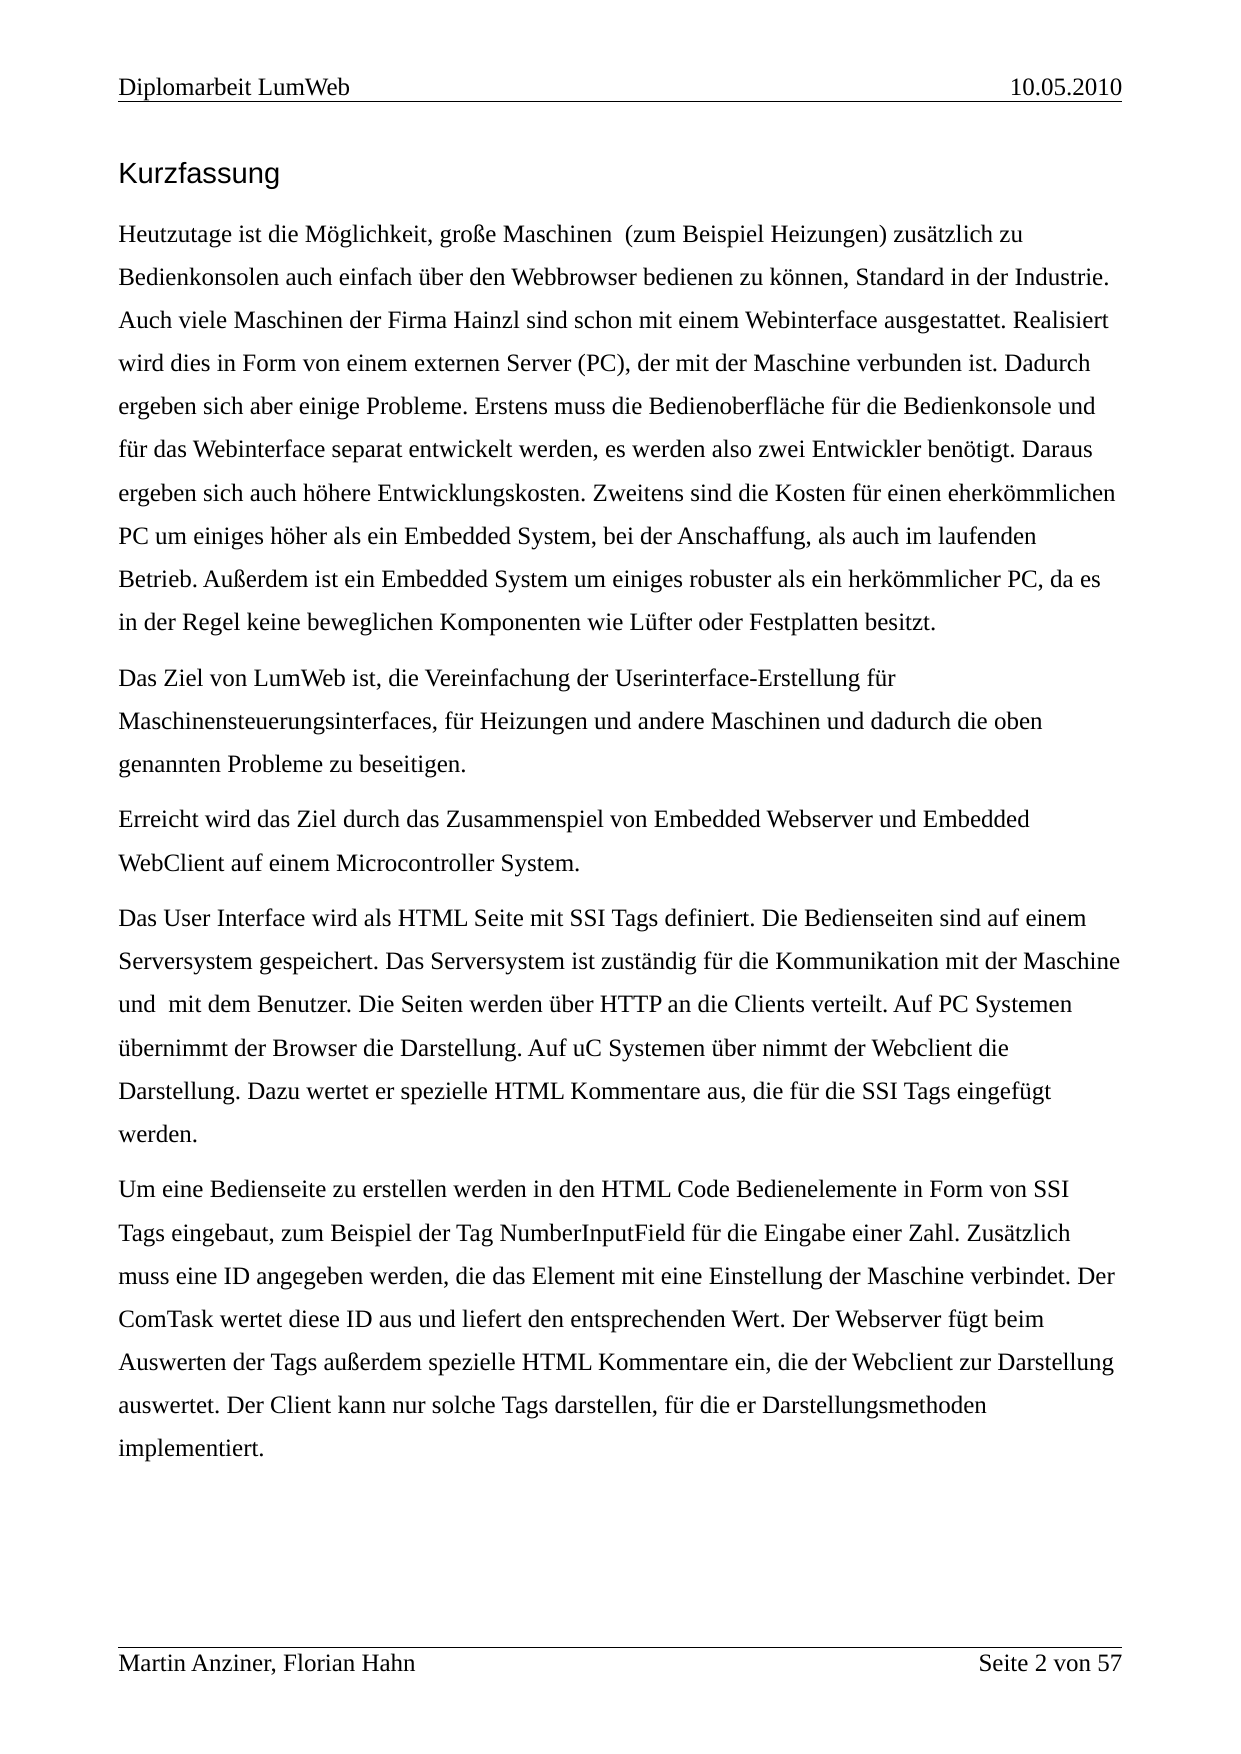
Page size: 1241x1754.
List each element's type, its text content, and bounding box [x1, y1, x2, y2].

text Heutzutage ist die Möglichkeit, große Maschinen (zum Beispiel Heizungen) zusätzlich zu Bedienkonsolen auch einfach über den Webbrowser bedienen zu können, Standard in der Industrie. Auch viele Maschinen der Firma Hainzl sind schon mit einem Webinterface ausgestattet. Realisiert wird dies in Form von einem externen Server (PC), der mit der Maschine verbunden ist. Dadurch ergeben sich aber einige Probleme. Erstens muss die Bedienoberfläche für die Bedienkonsole und für das Webinterface separat entwickelt werden, es werden also zwei Entwickler benötigt. Daraus ergeben sich auch höhere Entwicklungskosten. Zweitens sind die Kosten für einen eherkömmlichen PC um einiges höher als ein Embedded System, bei der Anschaffung, als auch im laufenden Betrieb. Außerdem ist ein Embedded System um einiges robuster als ein herkömmlicher PC, da es in der Regel keine beweglichen Komponenten wie Lüfter oder Festplatten besitzt. [118, 219, 1122, 636]
text Das User Interface wird als HTML Seite mit SSI Tags definiert. Die Bedienseiten sind auf einem Serversystem gespeichert. Das Serversystem ist zuständig für die Kommunikation mit der Maschine und mit dem Benutzer. Die Seiten werden über HTTP an die Clients verteilt. Auf PC Systemen übernimmt der Browser die Darstellung. Auf uC Systemen über nimmt der Webclient die Darstellung. Dazu wertet er spezielle HTML Kommentare aus, die für die SSI Tags eingefügt werden. [118, 903, 1122, 1148]
text Erreicht wird das Ziel durch das Zusammenspiel von Embedded Webserver und Embedded WebClient auf einem Microcontroller System. [118, 804, 1122, 876]
text Um eine Bedienseite zu erstellen werden in den HTML Code Bedienelemente in Form von SSI Tags eingebaut, zum Beispiel der Tag NumberInputField für die Eingabe einer Zahl. Zusätzlich muss eine ID angegeben werden, die das Element mit eine Einstellung der Maschine verbindet. Der ComTask wertet diese ID aus und liefert den entsprechenden Wert. Der Webserver fügt beim Auswerten der Tags außerdem spezielle HTML Kommentare ein, die der Webclient zur Darstellung auswertet. Der Client kann nur solche Tags darstellen, für die er Darstellungsmethoden implementiert. [118, 1174, 1122, 1462]
subtitle Kurzfassung [118, 156, 1122, 190]
text Das Ziel von LumWeb ist, die Vereinfachung der Userinterface-Erstellung für Maschinensteuerungsinterfaces, für Heizungen und andere Maschinen und dadurch die oben genannten Probleme zu beseitigen. [118, 663, 1122, 778]
